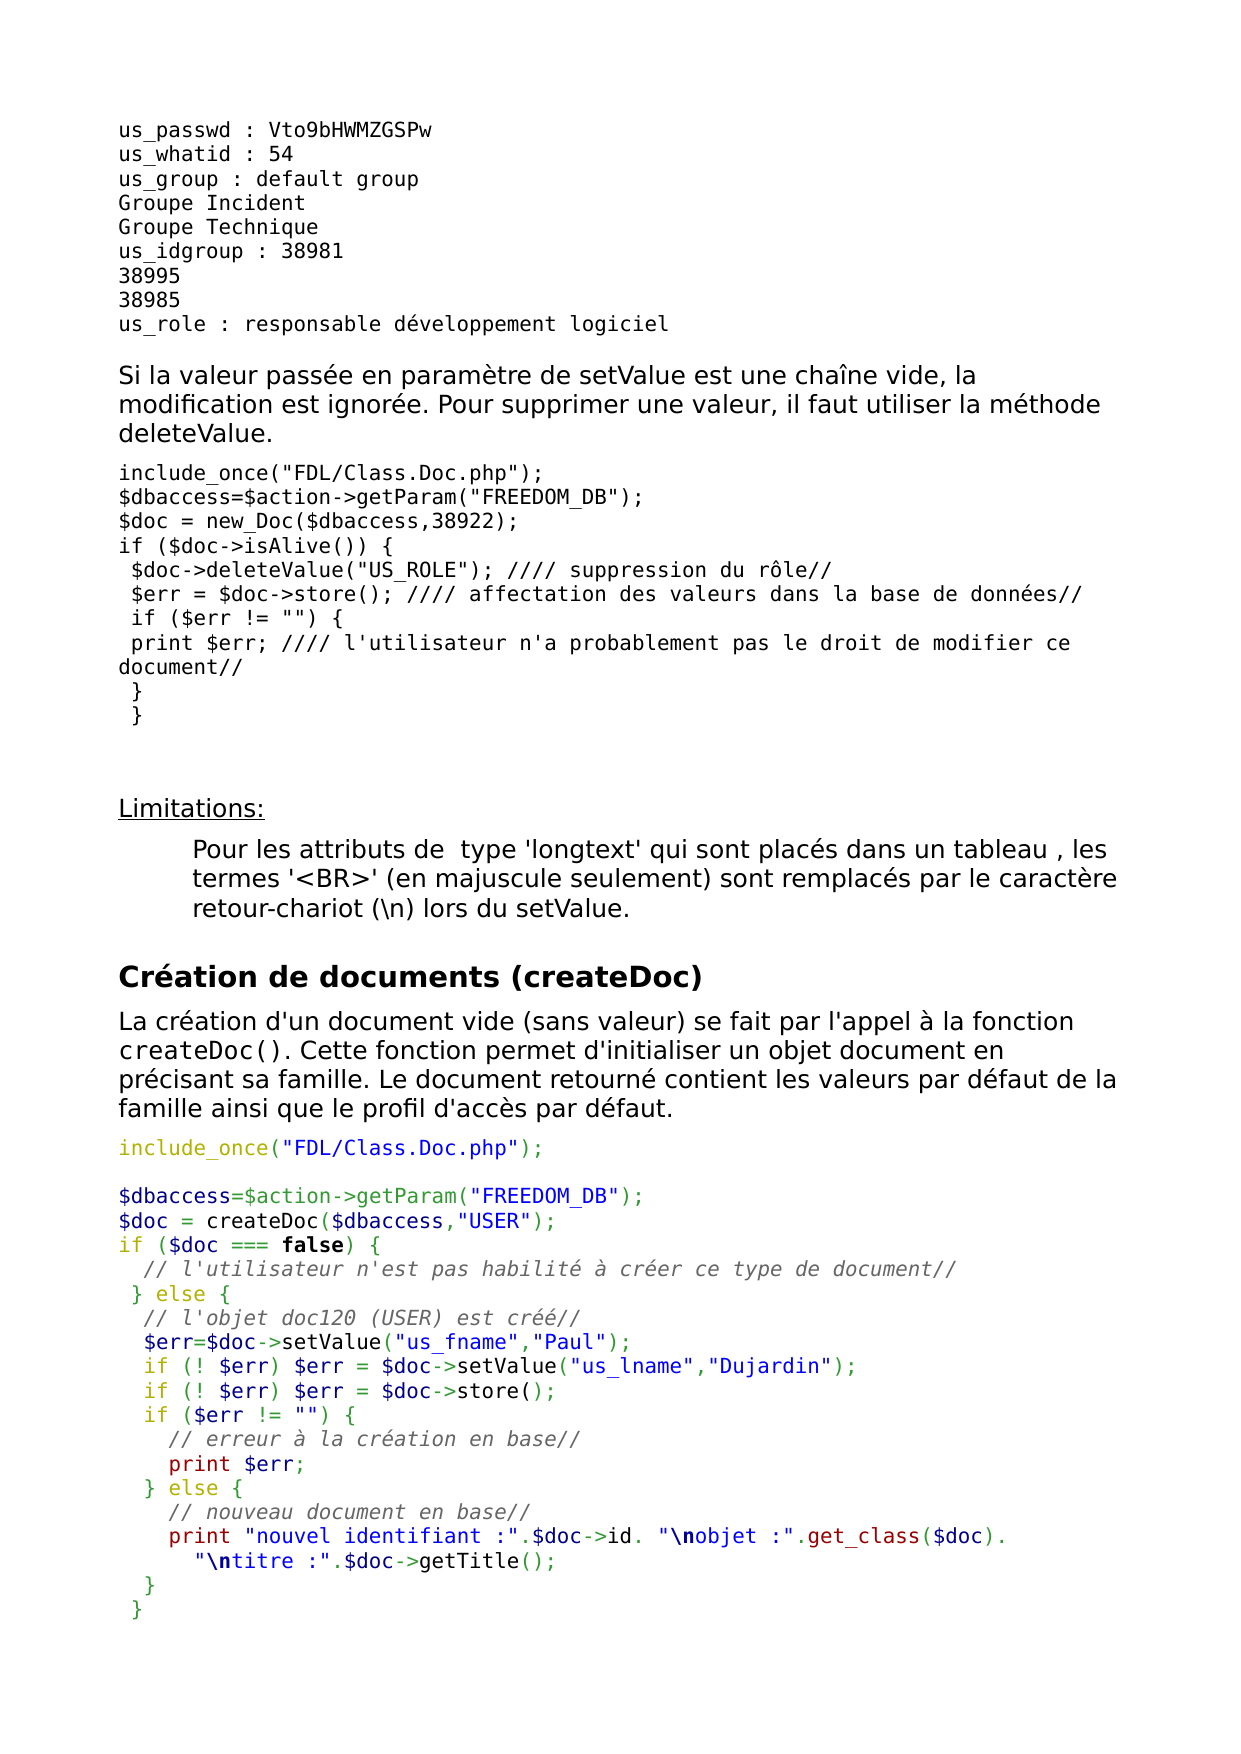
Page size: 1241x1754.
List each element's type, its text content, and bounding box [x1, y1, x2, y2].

text if ($err != "") { [118, 1403, 1122, 1427]
text if (! $err) $err = $doc->store(); [118, 1379, 1122, 1403]
text print "nouvel identifiant :".$doc->id. "\nobjet :".get_class($doc). [118, 1524, 1122, 1549]
text // l'utilisateur n'est pas habilité à créer ce type de document// [118, 1257, 1122, 1282]
text if (! $err) $err = $doc->setValue("us_lname","Dujardin"); [118, 1354, 1122, 1379]
text print $err; [118, 1452, 1122, 1476]
text } else { [118, 1282, 1122, 1306]
subtitle Création de documents (createDoc) [118, 960, 1122, 994]
text Limitations: [118, 794, 1122, 823]
text include_once("FDL/Class.Doc.php"); [118, 1136, 1122, 1160]
text $err=$doc->setValue("us_fname","Paul"); [118, 1330, 1122, 1354]
text // l'objet doc120 (USER) est créé// [118, 1306, 1122, 1330]
text // nouveau document en base// [118, 1500, 1122, 1524]
text if ($doc === false) { [118, 1233, 1122, 1257]
text } [118, 1597, 1122, 1621]
text "\ntitre :".$doc->getTitle(); [118, 1549, 1122, 1573]
text $doc = createDoc($dbaccess,"USER"); [118, 1209, 1122, 1233]
text La création d'un document vide (sans valeur) se fait par l'appel à la fonction createDoc(). Cette fonction permet d'initialiser un objet document en précisant sa famille. Le document retourné contient les valeurs par défaut de la famille ainsi que le profil d'accès par défaut. [118, 1007, 1122, 1123]
text Pour les attributs de type 'longtext' qui sont placés dans un tableau , les termes '<BR>' (en majuscule seulement) sont remplacés par le caractère retour-chariot (\n) lors du setValue. [192, 835, 1122, 923]
text $dbaccess=$action->getParam("FREEDOM_DB"); [118, 1184, 1122, 1209]
text include_once("FDL/Class.Doc.php"); $dbaccess=$action->getParam("FREEDOM_DB"); $doc = new_Doc($dbaccess,38922); if ($doc->isAlive()) { $doc->deleteValue("US_ROLE"); //// suppression du rôle// $err = $doc->store(); //// affectation des valeurs dans la base de données// if ($err != "") { print $err; //// l'utilisateur n'a probablement pas le droit de modifier ce document// } } [118, 461, 1122, 752]
text } [118, 1573, 1122, 1597]
text // erreur à la création en base// [118, 1427, 1122, 1452]
text us_passwd : Vto9bHWMZGSPw us_whatid : 54 us_group : default group Groupe Incident Groupe Technique us_idgroup : 38981 38995 38985 us_role : responsable développement logiciel [118, 118, 1122, 361]
text } else { [118, 1476, 1122, 1500]
text Si la valeur passée en paramètre de setValue est une chaîne vide, la modification est ignorée. Pour supprimer une valeur, il faut utiliser la méthode deleteValue. [118, 361, 1122, 448]
